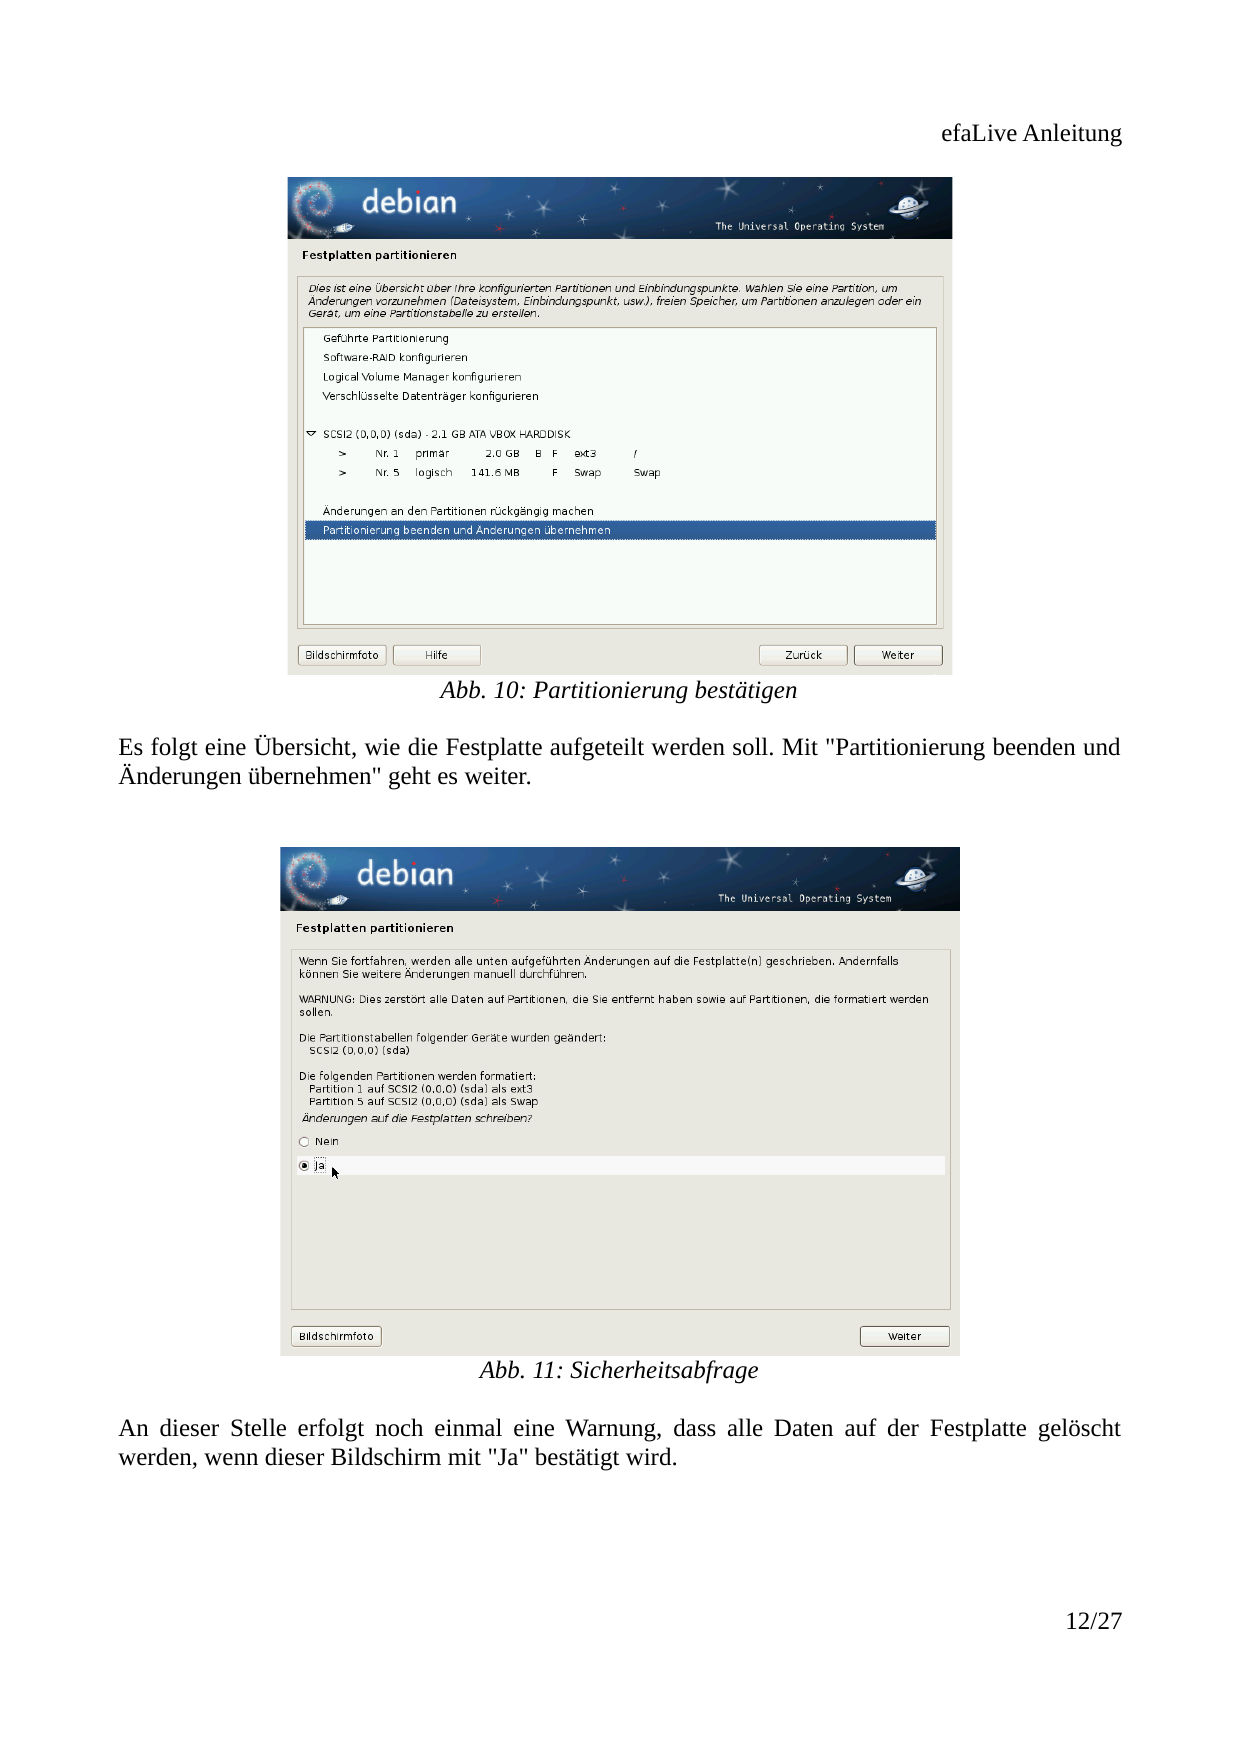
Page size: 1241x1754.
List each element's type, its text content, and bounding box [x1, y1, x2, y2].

text Es folgt eine Übersicht, wie die Festplatte aufgeteilt werden soll. Mit "Partitionierung beenden und Änderungen übernehmen" geht es weiter. [118, 732, 1122, 790]
text Abb. 10: Partitionierung bestätigen [288, 675, 953, 704]
picture [287, 177, 953, 675]
text Abb. 11: Sicherheitsabfrage [280, 1356, 960, 1384]
text An dieser Stelle erfolgt noch einmal eine Warnung, dass alle Daten auf der Festplatte gelöscht werden, wenn dieser Bildschirm mit "Ja" bestätigt wird. [118, 1413, 1122, 1471]
picture [280, 847, 960, 1356]
